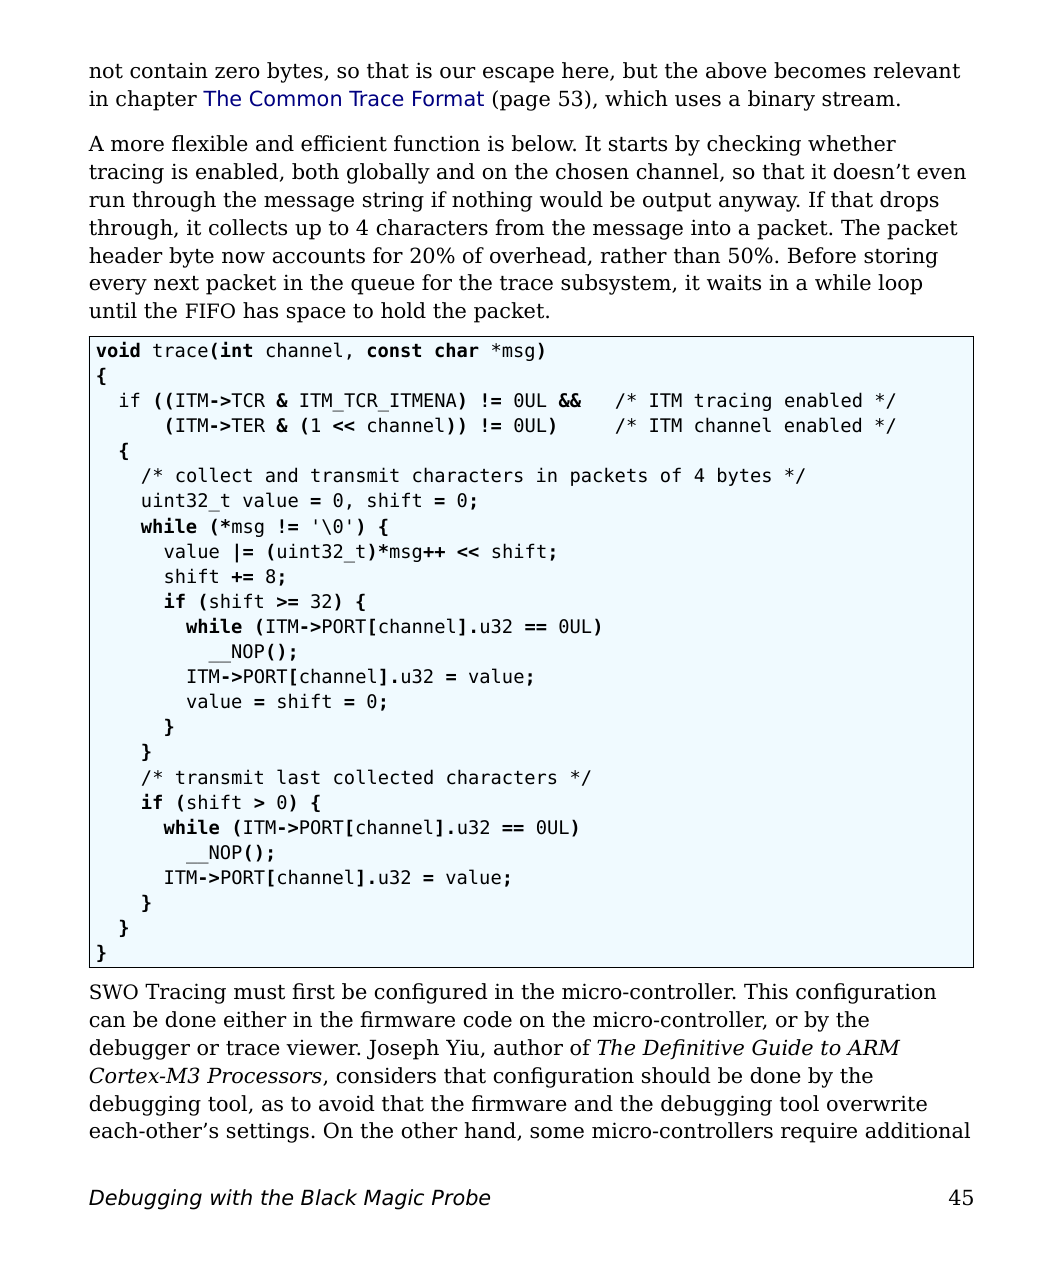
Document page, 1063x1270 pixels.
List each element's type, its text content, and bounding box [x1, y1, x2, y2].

text { [90, 436, 973, 461]
text ITM->PORT[channel].u32 = value; [90, 662, 973, 687]
text while (*msg != '\0') { [90, 512, 973, 537]
text __NOP(); [90, 637, 973, 662]
text value |= (uint32_t)*msg++ << shift; [90, 537, 973, 562]
text while (ITM->PORT[channel].u32 == 0UL) [90, 612, 973, 637]
text /* transmit last collected characters */ [90, 763, 973, 788]
text uint32_t value = 0, shift = 0; [90, 487, 973, 512]
text /* collect and transmit characters in packets of 4 bytes */ [90, 461, 973, 487]
text (ITM->TER & (1 << channel)) != 0UL) /* ITM channel enabled */ [90, 411, 973, 436]
text not contain zero bytes, so that is our escape here, but the above becomes relevant in chapter The Common Trace Format (page 53), which uses a binary stream. [88, 59, 974, 111]
text } [90, 913, 973, 938]
text } [90, 712, 973, 738]
text { [90, 361, 973, 386]
text if (shift > 0) { [90, 788, 973, 813]
text A more flexible and efficient function is below. It starts by checking whether tracing is enabled, both globally and on the chosen channel, so that it doesn’t even run through the message string if nothing would be output anyway. If that drops through, it collects up to 4 characters from the message into a packet. The packet header byte now accounts for 20% of overhead, rather than 50%. Before storing every next packet in the queue for the trace subsystem, it waits in a while loop until the FIFO has space to hold the packet. [88, 132, 974, 323]
text } [90, 738, 973, 763]
text value = shift = 0; [90, 687, 973, 712]
text __NOP(); [90, 838, 973, 863]
text while (ITM->PORT[channel].u32 == 0UL) [90, 813, 973, 838]
text if (shift >= 32) { [90, 587, 973, 612]
text void trace(int channel, const char *msg) [90, 337, 973, 361]
text } [90, 938, 973, 967]
text ITM->PORT[channel].u32 = value; [90, 863, 973, 888]
text shift += 8; [90, 562, 973, 587]
text if ((ITM->TCR & ITM_TCR_ITMENA) != 0UL && /* ITM tracing enabled */ [90, 386, 973, 411]
text } [90, 888, 973, 913]
text SWO Tracing must first be configured in the micro-controller. This configuration can be done either in the firmware code on the micro-controller, or by the debugger or trace viewer. Joseph Yiu, author of The Definitive Guide to ARM Cortex-M3 Processors, considers that configuration should be done by the debugging tool, as to avoid that the firmware and the debugging tool overwrite each-other’s settings. On the other hand, some micro-controllers require additional [88, 980, 974, 1144]
